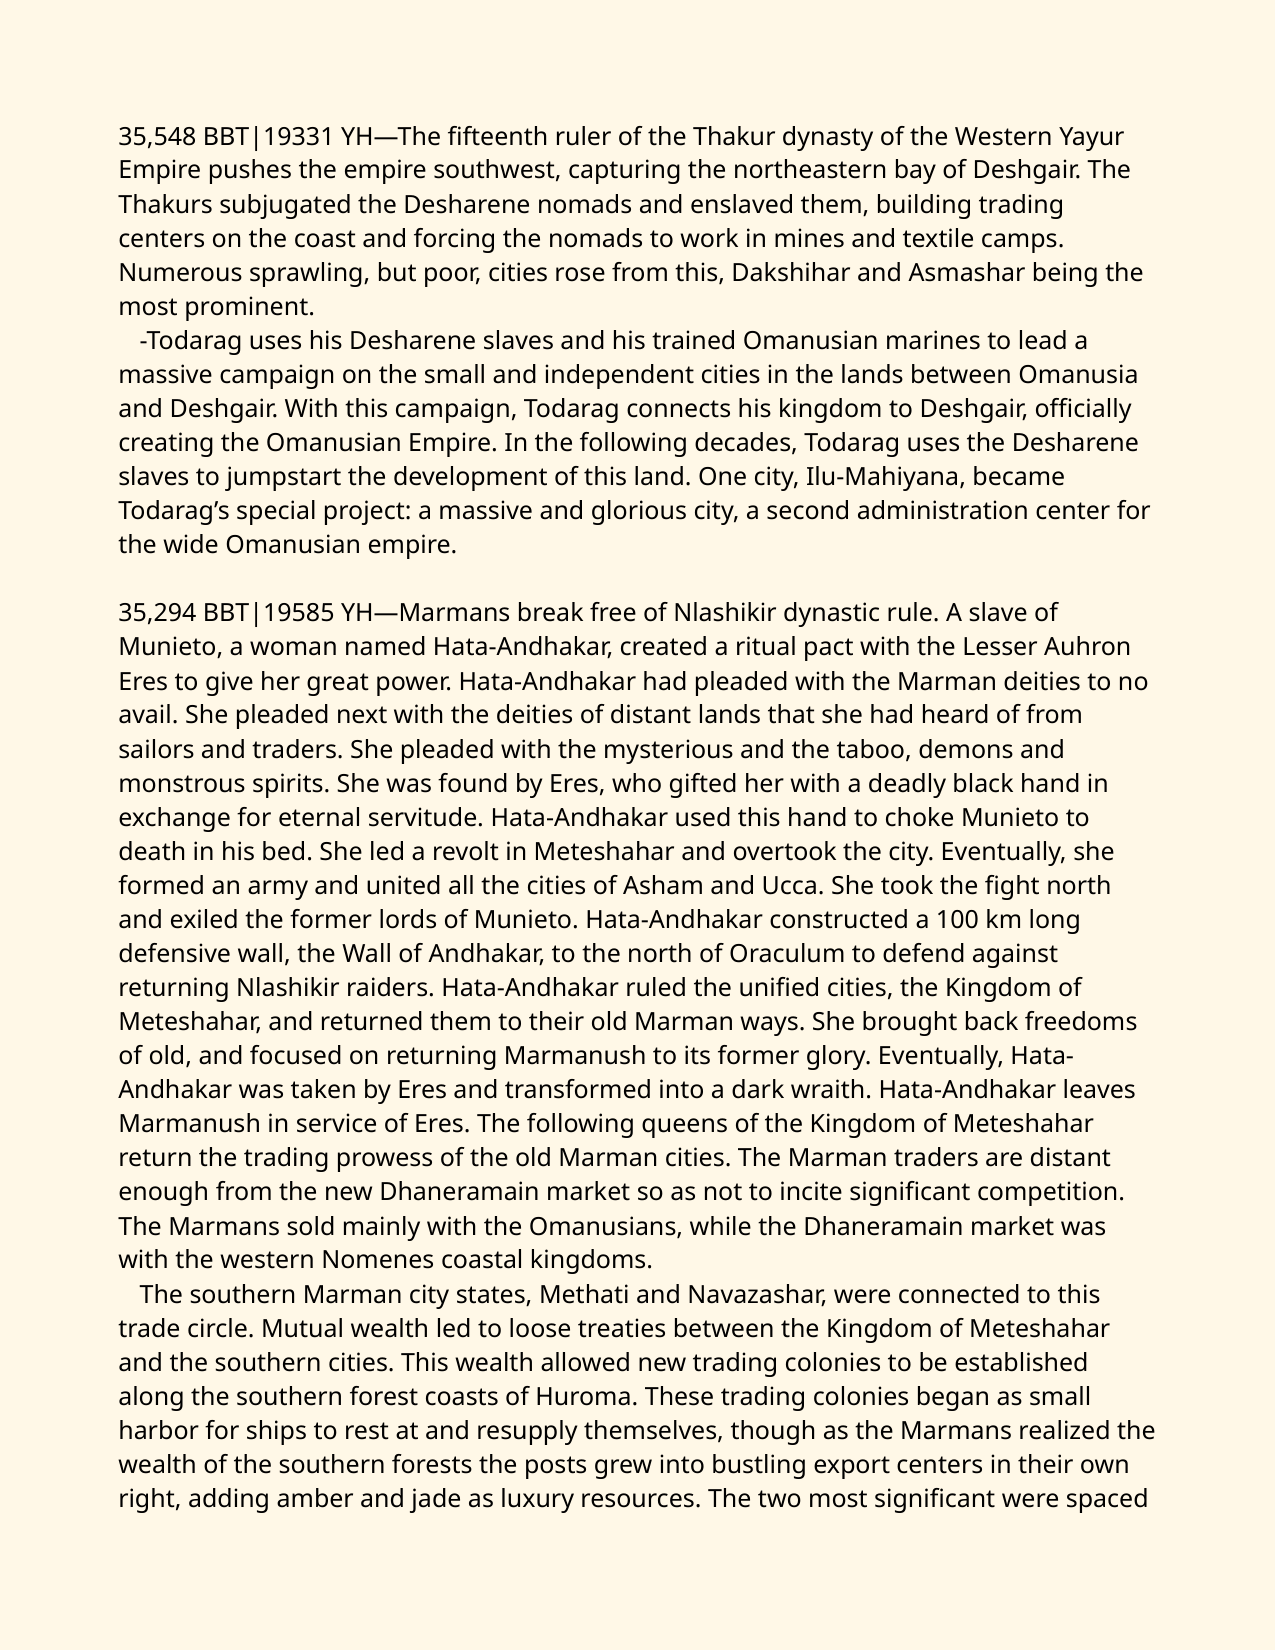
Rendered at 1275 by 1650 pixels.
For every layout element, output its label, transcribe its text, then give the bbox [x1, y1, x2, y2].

text The southern Marman city states, Methati and Navazashar, were connected to this trade circle. Mutual wealth led to loose treaties between the Kingdom of Meteshahar and the southern cities. This wealth allowed new trading colonies to be established along the southern forest coasts of Huroma. These trading colonies began as small harbor for ships to rest at and resupply themselves, though as the Marmans realized the wealth of the southern forests the posts grew into bustling export centers in their own right, adding amber and jade as luxury resources. The two most significant were spaced [118, 1276, 1157, 1515]
text 35,294 BBT|19585 YH—Marmans break free of Nlashikir dynastic rule. A slave of Munieto, a woman named Hata-Andhakar, created a ritual pact with the Lesser Auhron Eres to give her great power. Hata-Andhakar had pleaded with the Marman deities to no avail. She pleaded next with the deities of distant lands that she had heard of from sailors and traders. She pleaded with the mysterious and the taboo, demons and monstrous spirits. She was found by Eres, who gifted her with a deadly black hand in exchange for eternal servitude. Hata-Andhakar used this hand to choke Munieto to death in his bed. She led a revolt in Meteshahar and overtook the city. Eventually, she formed an army and united all the cities of Asham and Ucca. She took the fight north and exiled the former lords of Munieto. Hata-Andhakar constructed a 100 km long defensive wall, the Wall of Andhakar, to the north of Oraculum to defend against returning Nlashikir raiders. Hata-Andhakar ruled the unified cities, the Kingdom of Meteshahar, and returned them to their old Marman ways. She brought back freedoms of old, and focused on returning Marmanush to its former glory. Eventually, Hata-Andhakar was taken by Eres and transformed into a dark wraith. Hata-Andhakar leaves Marmanush in service of Eres. The following queens of the Kingdom of Meteshahar return the trading prowess of the old Marman cities. The Marman traders are distant enough from the new Dhaneramain market so as not to incite significant competition. The Marmans sold mainly with the Omanusians, while the Dhaneramain market was with the western Nomenes coastal kingdoms. [118, 595, 1157, 1276]
text 35,548 BBT|19331 YH—The fifteenth ruler of the Thakur dynasty of the Western Yayur Empire pushes the empire southwest, capturing the northeastern bay of Deshgair. The Thakurs subjugated the Desharene nomads and enslaved them, building trading centers on the coast and forcing the nomads to work in mines and textile camps. Numerous sprawling, but poor, cities rose from this, Dakshihar and Asmashar being the most prominent. [118, 118, 1157, 322]
text -Todarag uses his Desharene slaves and his trained Omanusian marines to lead a massive campaign on the small and independent cities in the lands between Omanusia and Deshgair. With this campaign, Todarag connects his kingdom to Deshgair, officially creating the Omanusian Empire. In the following decades, Todarag uses the Desharene slaves to jumpstart the development of this land. One city, Ilu-Mahiyana, became Todarag’s special project: a massive and glorious city, a second administration center for the wide Omanusian empire. [118, 322, 1157, 561]
